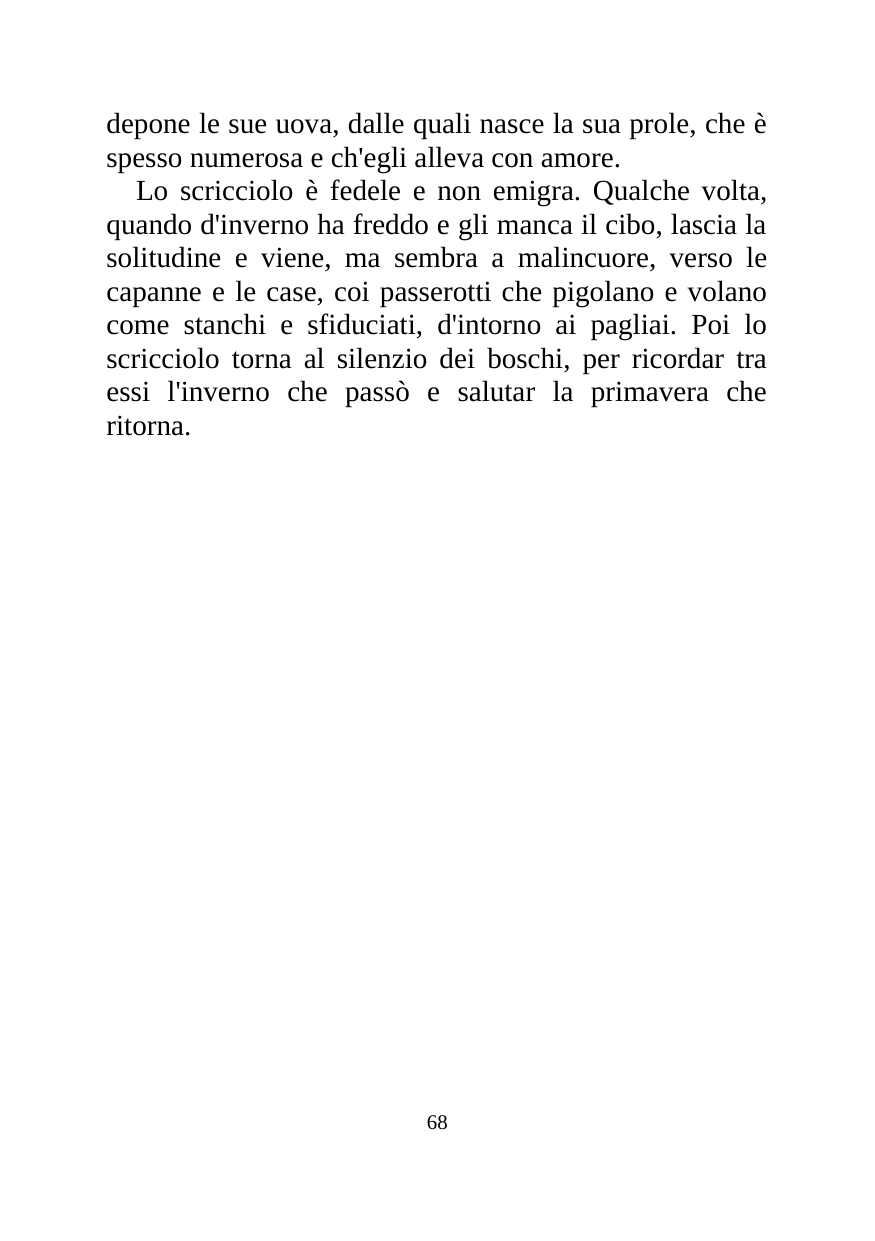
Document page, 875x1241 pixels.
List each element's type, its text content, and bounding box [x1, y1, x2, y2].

text depone le sue uova, dalle quali nasce la sua prole, che è spesso numerosa e ch'egli alleva con amore. [106, 106, 768, 173]
text Lo scricciolo è fedele e non emigra. Qualche volta, quando d'inverno ha freddo e gli manca il cibo, lascia la solitudine e viene, ma sembra a malincuore, verso le capanne e le case, coi passerotti che pigolano e volano come stanchi e sfiduciati, d'intorno ai pagliai. Poi lo scricciolo torna al silenzio dei boschi, per ricordar tra essi l'inverno che passò e salutar la primavera che ritorna. [106, 173, 768, 442]
